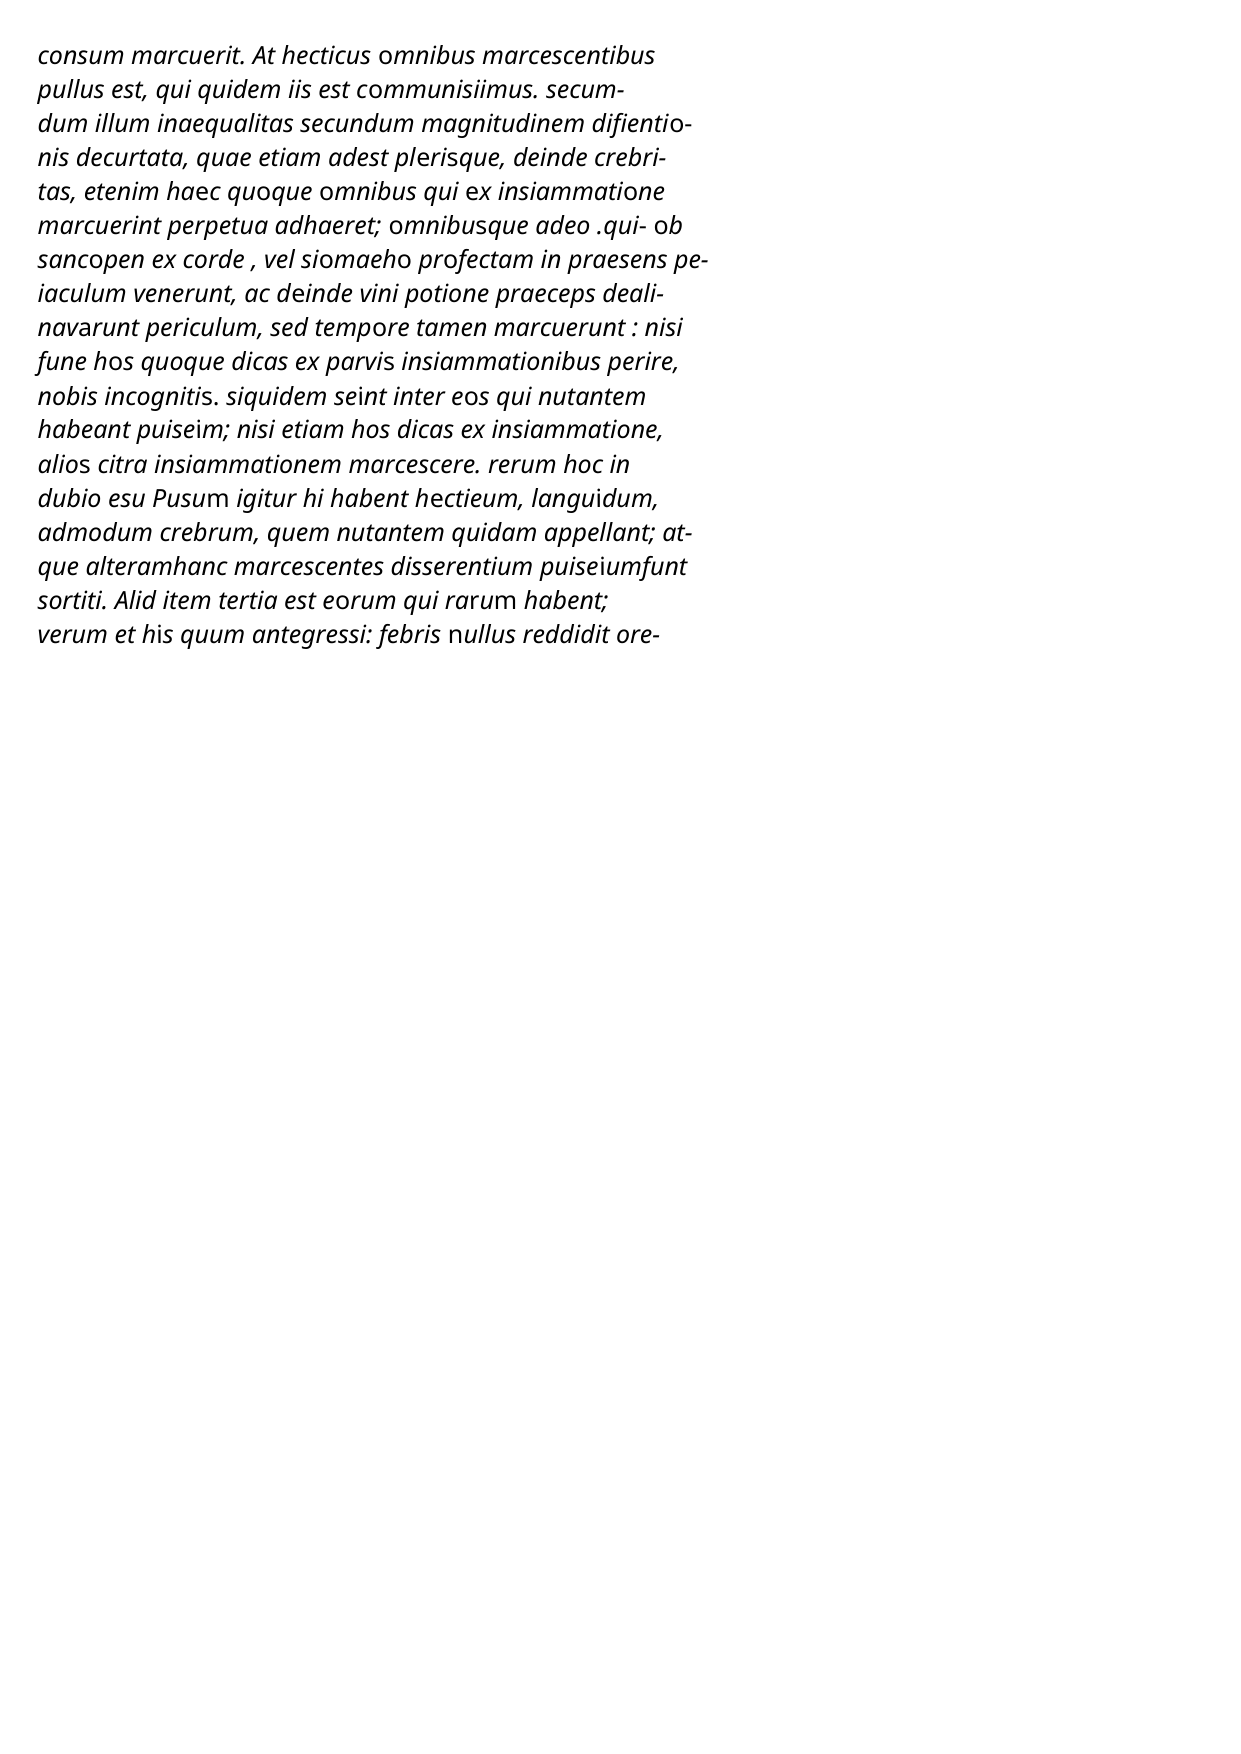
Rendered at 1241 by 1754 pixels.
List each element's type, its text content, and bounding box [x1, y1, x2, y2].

text consum marcuerit. At hecticus omnibus marcescentibus pullus est, qui quidem iis est communisiimus. secum- dum illum inaequalitas secundum magnitudinem difientio- nis decurtata, quae etiam adest plerisque, deinde crebri- tas, etenim haec quoque omnibus qui ex insiammatione marcuerint perpetua adhaeret; omnibusque adeo .qui- ob sancopen ex corde , vel siomaeho profectam in praesens pe- iaculum venerunt, ac deinde vini potione praeceps deali- navarunt periculum, sed tempore tamen marcuerunt : nisi fune hos quoque dicas ex parvis insiammationibus perire, nobis incognitis. siquidem seint inter eos qui nutantem habeant puiseim; nisi etiam hos dicas ex insiammatione, alios citra insiammationem marcescere. rerum hoc in dubio esu Pusum igitur hi habent hectieum, languidum, admodum crebrum, quem nutantem quidam appellant; at- que alteramhanc marcescentes disserentium puiseiumfunt sortiti. Alid item tertia est eorum qui rarum habent; verum et his quum antegressi: febris nullus reddidit ore- [37, 37, 1203, 651]
